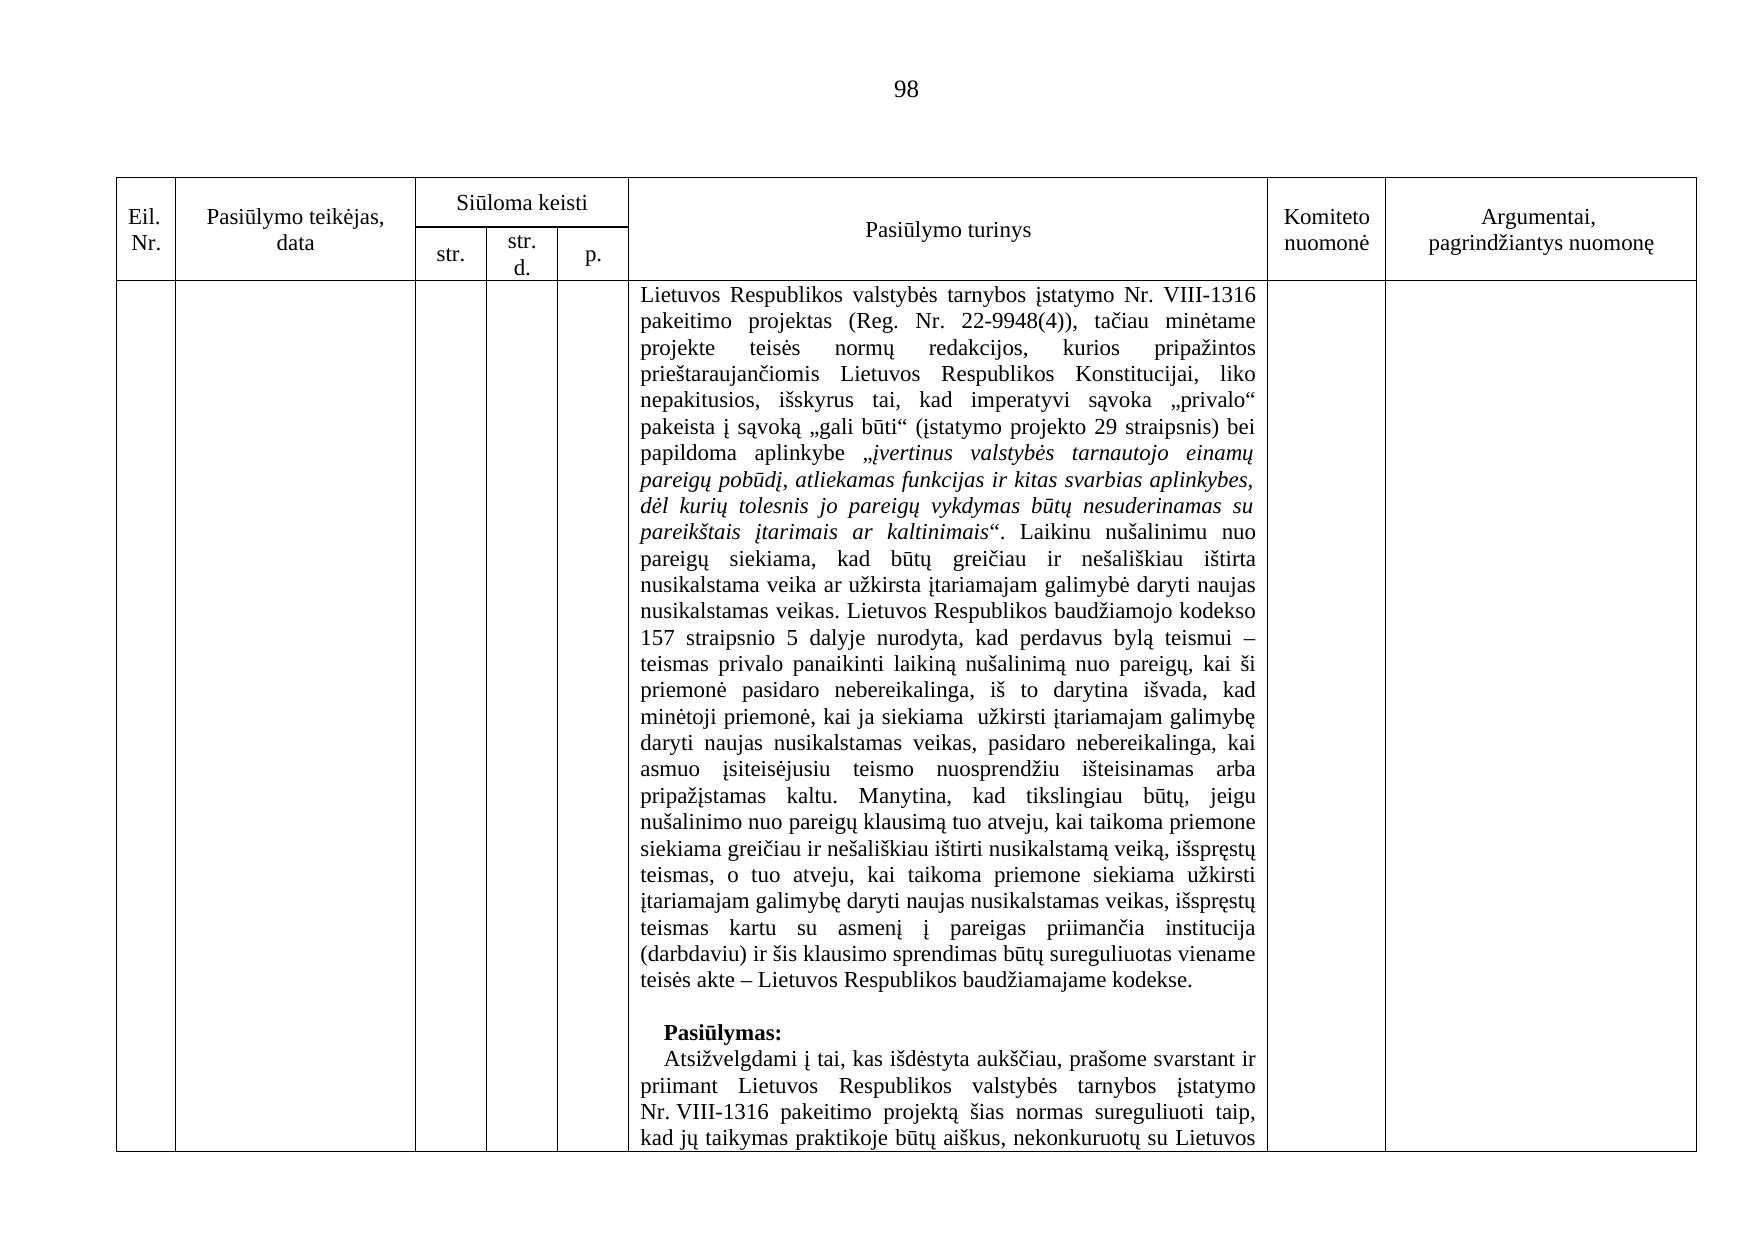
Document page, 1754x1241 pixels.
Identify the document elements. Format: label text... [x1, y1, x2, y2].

table_cell str. d. [487, 228, 557, 280]
table_cell [416, 281, 486, 1151]
table_header Argumentai, pagrindžiantys nuomonę [1386, 178, 1696, 280]
table_cell [1386, 281, 1696, 1151]
table_header Pasiūlymo teikėjas, data [176, 178, 415, 280]
table_cell Lietuvos Respublikos valstybės tarnybos įstatymo Nr. VIII-1316 pakeitimo projektas (Reg. Nr. 22-9948(4)), tačiau minėtame projekte teisės normų redakcijos, kurios pripažintos prieštaraujančiomis Lietuvos Respublikos Konstitucijai, liko nepakitusios, išskyrus tai, kad imperatyvi sąvoka „privalo“ pakeista į sąvoką „gali būti“ (įstatymo projekto 29 straipsnis) bei papildoma aplinkybe „įvertinus valstybės tarnautojo einamų pareigų pobūdį, atliekamas funkcijas ir kitas svarbias aplinkybes, dėl kurių tolesnis jo pareigų vykdymas būtų nesuderinamas su pareikštais įtarimais ar kaltinimais“. Laikinu nušalinimu nuo pareigų siekiama, kad būtų greičiau ir nešališkiau ištirta nusikalstama veika ar užkirsta įtariamajam galimybė daryti naujas nusikalstamas veikas. Lietuvos Respublikos baudžiamojo kodekso 157 straipsnio 5 dalyje nurodyta, kad perdavus bylą teismui – teismas privalo panaikinti laikiną nušalinimą nuo pareigų, kai ši priemonė pasidaro nebereikalinga, iš to darytina išvada, kad minėtoji priemonė, kai ja siekiama užkirsti įtariamajam galimybę daryti naujas nusikalstamas veikas, pasidaro nebereikalinga, kai asmuo įsiteisėjusiu teismo nuosprendžiu išteisinamas arba pripažįstamas kaltu. Manytina, kad tikslingiau būtų, jeigu nušalinimo nuo pareigų klausimą tuo atveju, kai taikoma priemone siekiama greičiau ir nešališkiau ištirti nusikalstamą veiką, išspręstų teismas, o tuo atveju, kai taikoma priemone siekiama užkirsti įtariamajam galimybę daryti naujas nusikalstamas veikas, išspręstų teismas kartu su asmenį į pareigas priimančia institucija (darbdaviu) ir šis klausimo sprendimas būtų sureguliuotas viename teisės akte – Lietuvos Respublikos baudžiamajame kodekse. Pasiūlymas: Atsižvelgdami į tai, kas išdėstyta aukščiau, prašome svarstant ir priimant Lietuvos Respublikos valstybės tarnybos įstatymo Nr. VIII-1316 pakeitimo projektą šias normas sureguliuoti taip, kad jų taikymas praktikoje būtų aiškus, nekonkuruotų su Lietuvos [629, 281, 1267, 1151]
table_cell [176, 281, 415, 1151]
table_cell p. [558, 228, 628, 280]
table_cell [1268, 281, 1385, 1151]
table_cell [117, 281, 175, 1151]
table_header Siūloma keisti [416, 178, 628, 226]
table_cell str. [416, 228, 486, 280]
table_cell [487, 281, 557, 1151]
table_cell [558, 281, 628, 1151]
table_header Komiteto nuomonė [1268, 178, 1385, 280]
table_header Eil. Nr. [117, 178, 175, 280]
table_header Pasiūlymo turinys [629, 178, 1267, 280]
